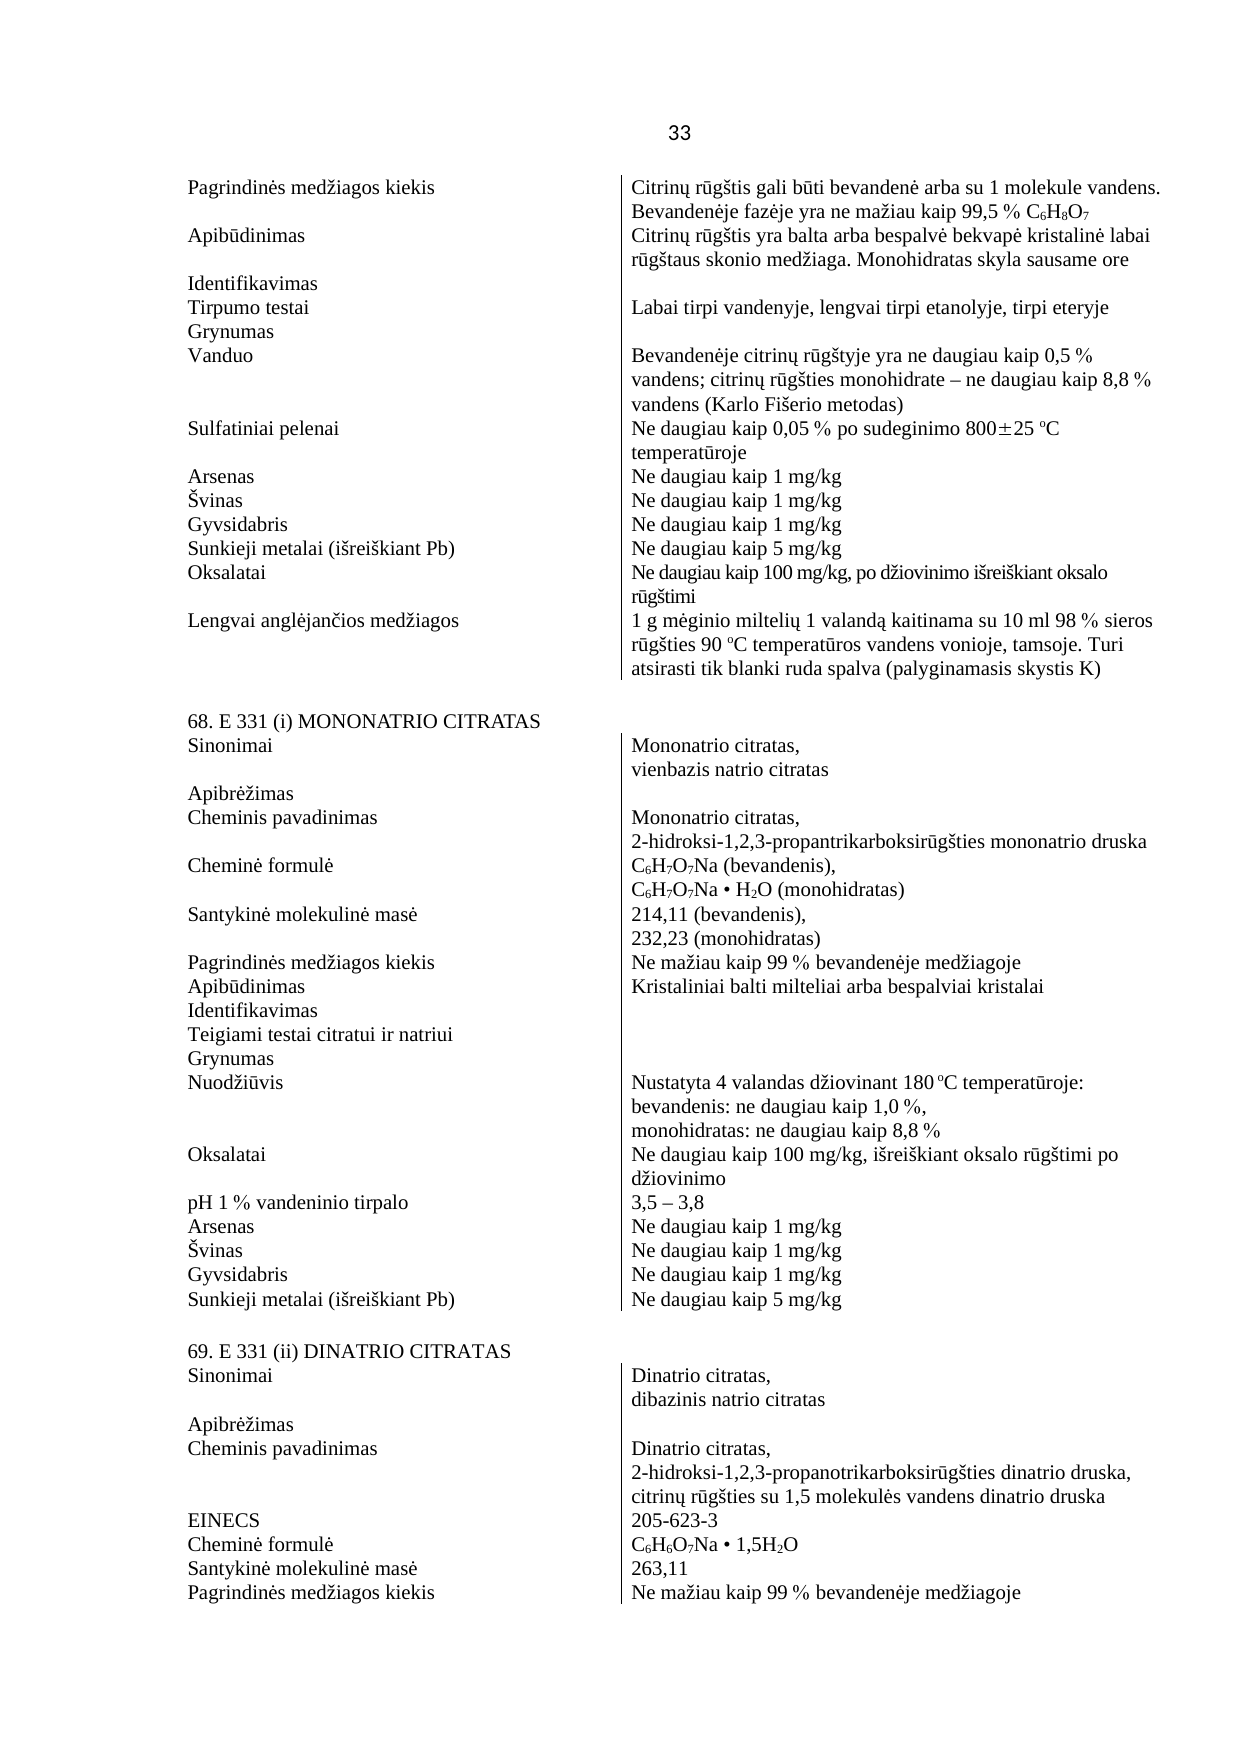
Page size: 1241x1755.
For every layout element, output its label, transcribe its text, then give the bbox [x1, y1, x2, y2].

table_cell Identifikavimas [177, 271, 621, 295]
table_cell [622, 998, 1181, 1022]
table_cell Nustatyta 4 valandas džiovinant 180 oC temperatūroje: bevandenis: ne daugiau kaip 1,0 , monohidratas: ne daugiau kaip 8,8  [622, 1070, 1181, 1142]
table_cell Tirpumo testai [177, 295, 621, 319]
table_cell 205-623-3 [622, 1508, 1181, 1532]
table_cell Labai tirpi vandenyje, lengvai tirpi etanolyje, tirpi eteryje [622, 295, 1181, 319]
table_cell Pagrindinės medžiagos kiekis [177, 1580, 621, 1604]
table_cell Pagrindinės medžiagos kiekis [177, 175, 621, 223]
table_cell Kristaliniai balti milteliai arba bespalviai kristalai [622, 974, 1181, 998]
table_cell [622, 1022, 1181, 1046]
table_cell Cheminis pavadinimas [177, 805, 621, 853]
table_cell C6H6O7Na • 1,5H2O [622, 1532, 1181, 1556]
table_cell C6H7O7Na (bevandenis), C6H7O7Na • H2O (monohidratas) [622, 853, 1181, 901]
table_cell EINECS [177, 1508, 621, 1532]
table_cell Apibūdinimas [177, 974, 621, 998]
table_cell Ne daugiau kaip 1 mg/kg [622, 1263, 1181, 1286]
table_cell Grynumas [177, 319, 621, 343]
table_cell Ne daugiau kaip 100 mg/kg, po džiovinimo išreiškiant oksalo rūgštimi [622, 560, 1181, 608]
table_cell Mononatrio citratas, vienbazis natrio citratas [622, 733, 1181, 781]
table_cell [622, 781, 1181, 805]
table_cell Identifikavimas [177, 998, 621, 1022]
table_cell Vanduo [177, 343, 621, 416]
table_cell Ne mažiau kaip 99  bevandenėje medžiagoje [622, 950, 1181, 974]
table_cell Cheminis pavadinimas [177, 1436, 621, 1508]
table_cell [622, 319, 1181, 343]
table_cell Santykinė molekulinė masė [177, 1556, 621, 1580]
table_cell [622, 1046, 1181, 1070]
table_cell Cheminė formulė [177, 1532, 621, 1556]
table_cell Ne daugiau kaip 1 mg/kg [622, 1238, 1181, 1262]
table_cell Gyvsidabris [177, 512, 621, 536]
table_cell Ne daugiau kaip 5 mg/kg [622, 536, 1181, 560]
table_cell Mononatrio citratas, 2-hidroksi-1,2,3-propantrikarboksirūgšties mononatrio druska [622, 805, 1181, 853]
table_cell Bevandenėje citrinų rūgštyje yra ne daugiau kaip 0,5  vandens; citrinų rūgšties monohidrate – ne daugiau kaip 8,8  vandens (Karlo Fišerio metodas) [622, 343, 1181, 416]
table_cell Apibūdinimas [177, 223, 621, 271]
table_cell Nuodžiūvis [177, 1070, 621, 1142]
table_cell Ne daugiau kaip 1 mg/kg [622, 488, 1181, 512]
table_cell Apibrėžimas [177, 1411, 621, 1436]
table_cell Arsenas [177, 1214, 621, 1238]
table_cell Ne daugiau kaip 1 mg/kg [622, 464, 1181, 488]
table_header 69. E 331 (ii) DINATRIO CITRATAS [177, 1339, 1181, 1363]
table_cell Lengvai anglėjančios medžiagos [177, 608, 621, 680]
table_cell Sulfatiniai pelenai [177, 416, 621, 464]
table_cell Grynumas [177, 1046, 621, 1070]
table_cell Gyvsidabris [177, 1263, 621, 1286]
table_cell Sinonimai [177, 733, 621, 781]
table_cell [622, 1411, 1181, 1436]
table_cell 3,5 – 3,8 [622, 1190, 1181, 1214]
table_cell Ne daugiau kaip 1 mg/kg [622, 512, 1181, 536]
table_cell Citrinų rūgštis yra balta arba bespalvė bekvapė kristalinė labai rūgštaus skonio medžiaga. Monohidratas skyla sausame ore [622, 223, 1181, 271]
table_header 68. E 331 (i) MONONATRIO CITRATAS [177, 709, 1181, 733]
table_cell Arsenas [177, 464, 621, 488]
table_cell Ne mažiau kaip 99  bevandenėje medžiagoje [622, 1580, 1181, 1604]
table_cell Santykinė molekulinė masė [177, 901, 621, 949]
table_cell Citrinų rūgštis gali būti bevandenė arba su 1 molekule vandens. Bevandenėje fazėje yra ne mažiau kaip 99,5  C6H8O7 [622, 175, 1181, 223]
table_cell Dinatrio citratas, dibazinis natrio citratas [622, 1363, 1181, 1411]
table_cell Oksalatai [177, 560, 621, 608]
table_cell Švinas [177, 488, 621, 512]
table_cell 214,11 (bevandenis), 232,23 (monohidratas) [622, 901, 1181, 949]
table_cell [622, 271, 1181, 295]
table_cell Sunkieji metalai (išreiškiant Pb) [177, 1286, 621, 1311]
table_cell pH 1  vandeninio tirpalo [177, 1190, 621, 1214]
table_cell Teigiami testai citratui ir natriui [177, 1022, 621, 1046]
table_cell Cheminė formulė [177, 853, 621, 901]
table_cell Oksalatai [177, 1142, 621, 1190]
table_cell Švinas [177, 1238, 621, 1262]
table_cell 263,11 [622, 1556, 1181, 1580]
table_cell Ne daugiau kaip 0,05  po sudeginimo 80025 oC temperatūroje [622, 416, 1181, 464]
table_cell Sinonimai [177, 1363, 621, 1411]
table_cell 1 g mėginio miltelių 1 valandą kaitinama su 10 ml 98  sieros rūgšties 90 oC temperatūros vandens vonioje, tamsoje. Turi atsirasti tik blanki ruda spalva (palyginamasis skystis K) [622, 608, 1181, 680]
table_cell Apibrėžimas [177, 781, 621, 805]
table_cell Sunkieji metalai (išreiškiant Pb) [177, 536, 621, 560]
table_cell Pagrindinės medžiagos kiekis [177, 950, 621, 974]
table_cell Ne daugiau kaip 5 mg/kg [622, 1286, 1181, 1311]
table_cell Dinatrio citratas, 2-hidroksi-1,2,3-propanotrikarboksirūgšties dinatrio druska, citrinų rūgšties su 1,5 molekulės vandens dinatrio druska [622, 1436, 1181, 1508]
table_cell Ne daugiau kaip 100 mg/kg, išreiškiant oksalo rūgštimi po džiovinimo [622, 1142, 1181, 1190]
table_cell Ne daugiau kaip 1 mg/kg [622, 1214, 1181, 1238]
